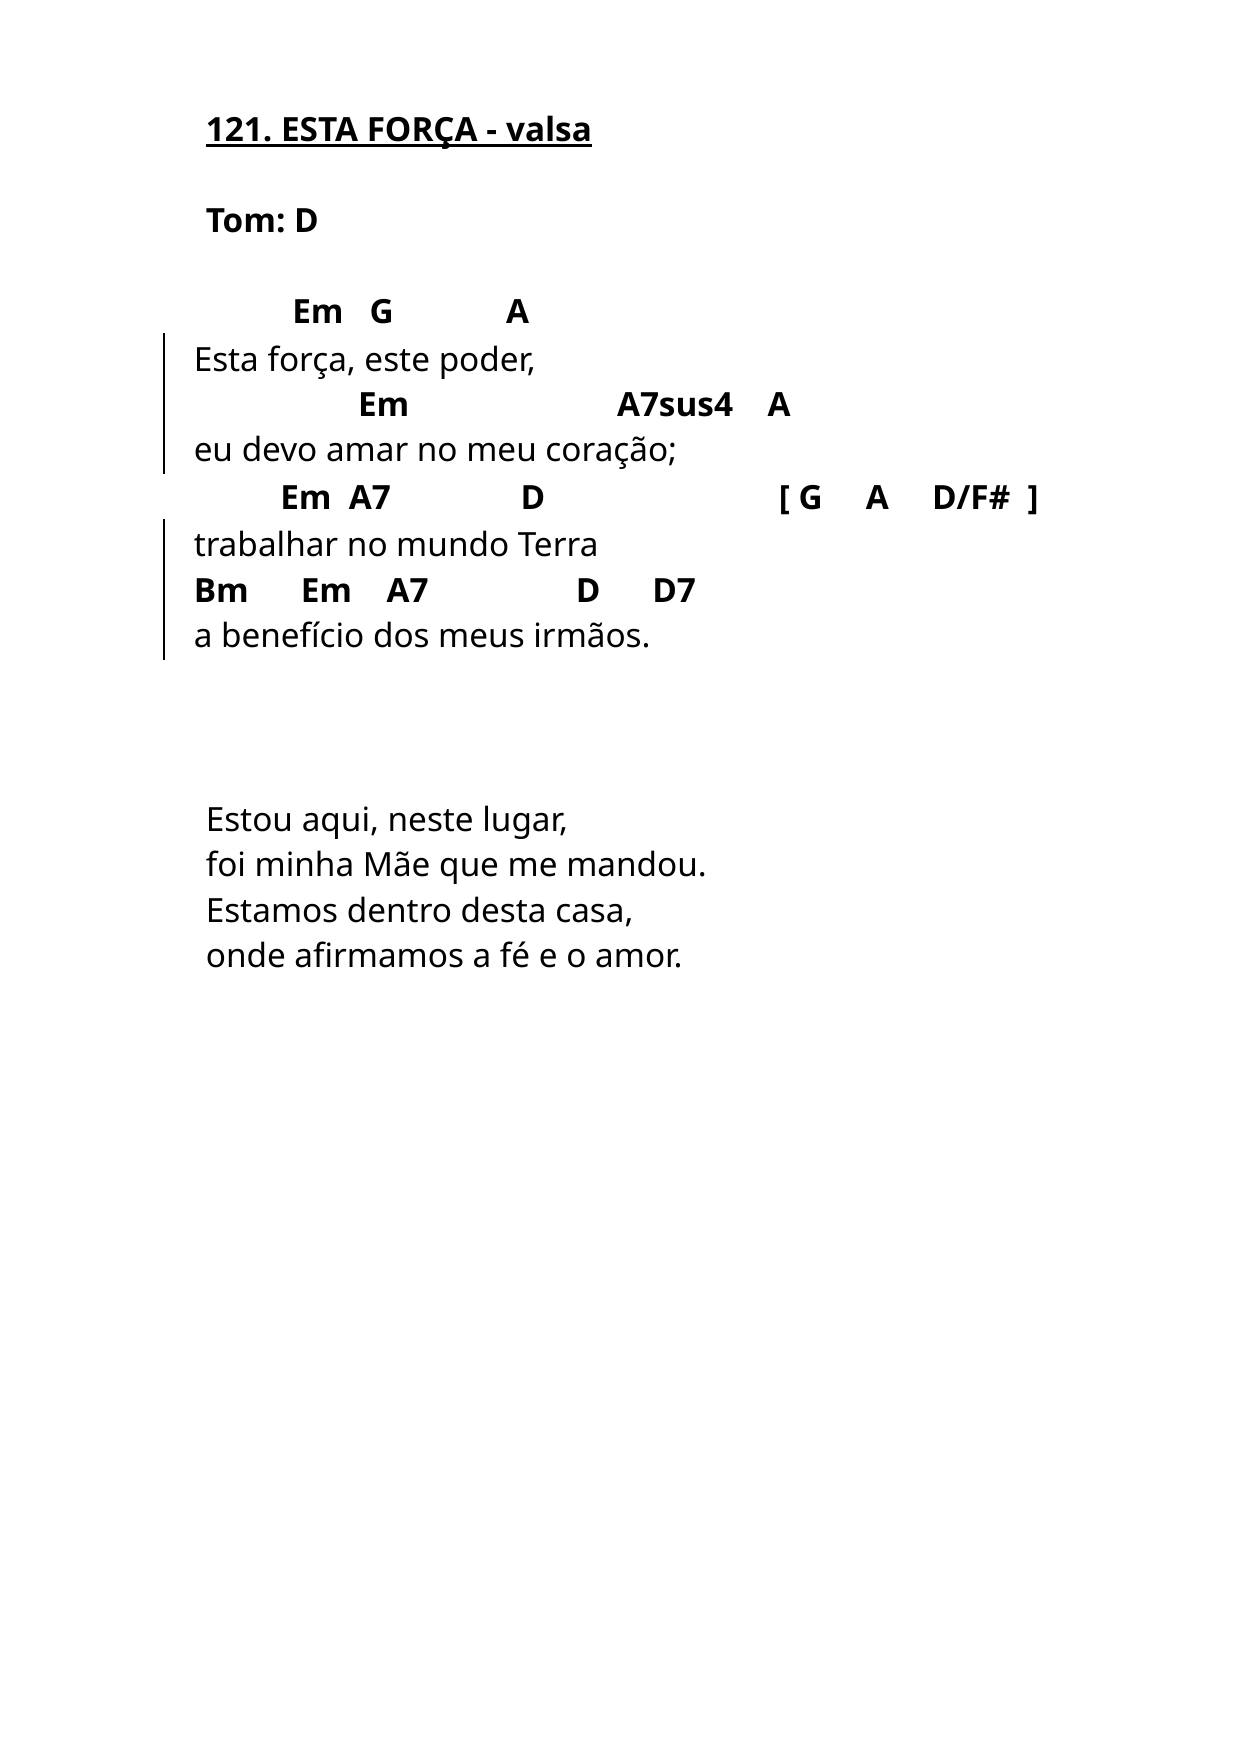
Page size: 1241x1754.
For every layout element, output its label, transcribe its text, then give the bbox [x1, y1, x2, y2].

text Estou aqui, neste lugar, [177, 796, 1063, 841]
text Estamos dentro desta casa, [177, 887, 1063, 932]
table_cell trabalhar no mundo Terra Bm Em A7 D D7 a benefício dos meus irmãos. [165, 521, 1050, 657]
text foi minha Mãe que me mandou. [177, 841, 1063, 887]
text onde afirmamos a fé e o amor. [177, 932, 1063, 977]
subtitle 121. ESTA FORÇA - valsa [177, 106, 1063, 152]
table_cell Em A7 D [ G A D/F# ] [164, 474, 1050, 519]
subtitle Tom: D [177, 197, 1063, 242]
table_header Esta força, este poder, Em A7sus4 A eu devo amar no meu coração; [165, 335, 1050, 472]
subtitle Em G A [177, 288, 1063, 333]
